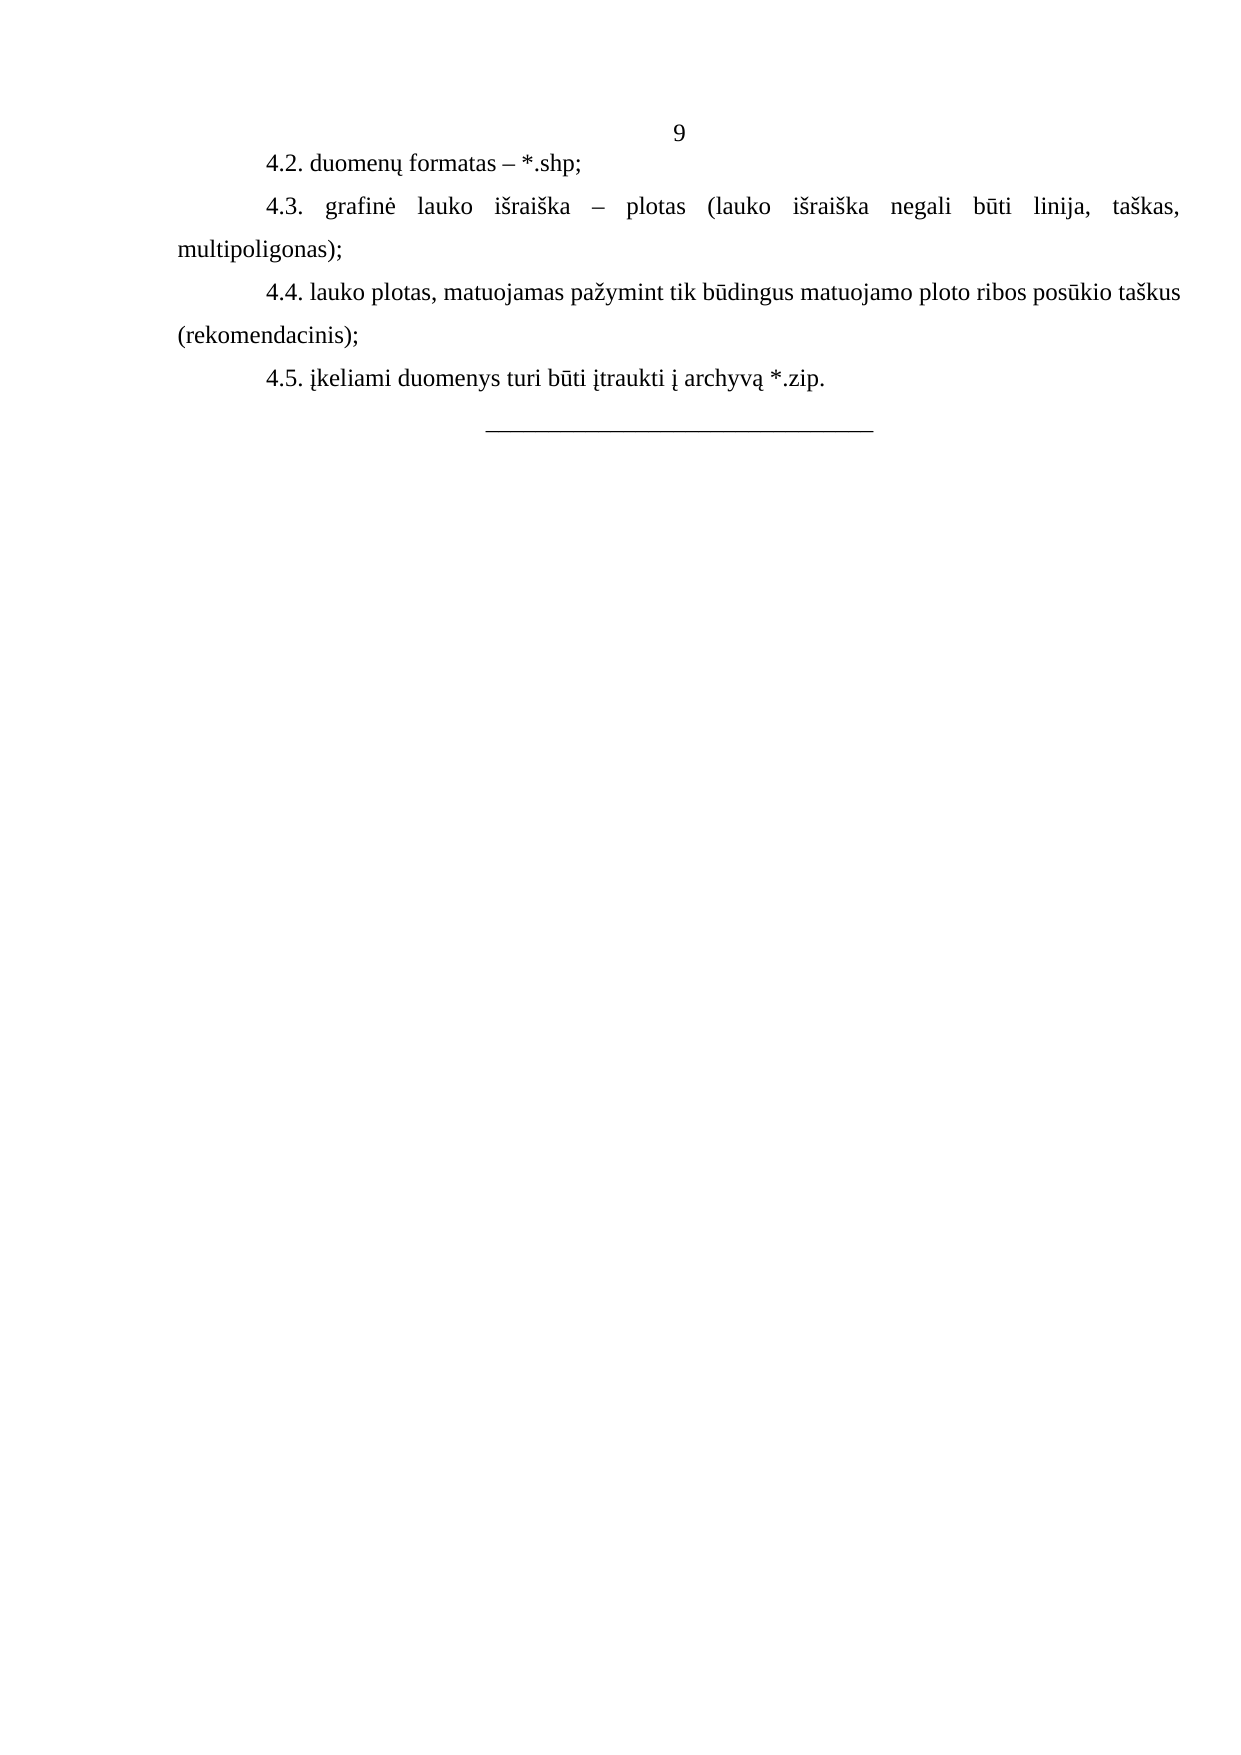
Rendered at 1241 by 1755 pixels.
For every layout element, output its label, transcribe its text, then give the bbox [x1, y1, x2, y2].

text 4.4. lauko plotas, matuojamas pažymint tik būdingus matuojamo ploto ribos posūkio taškus (rekomendacinis); [177, 277, 1181, 349]
text _______________________________ [177, 406, 1181, 435]
text 4.2. duomenų formatas – *.shp; [177, 148, 1181, 176]
text 4.3. grafinė lauko išraiška – plotas (lauko išraiška negali būti linija, taškas, multipoligonas); [177, 191, 1181, 263]
text 4.5. įkeliami duomenys turi būti įtraukti į archyvą *.zip. [177, 363, 1181, 392]
